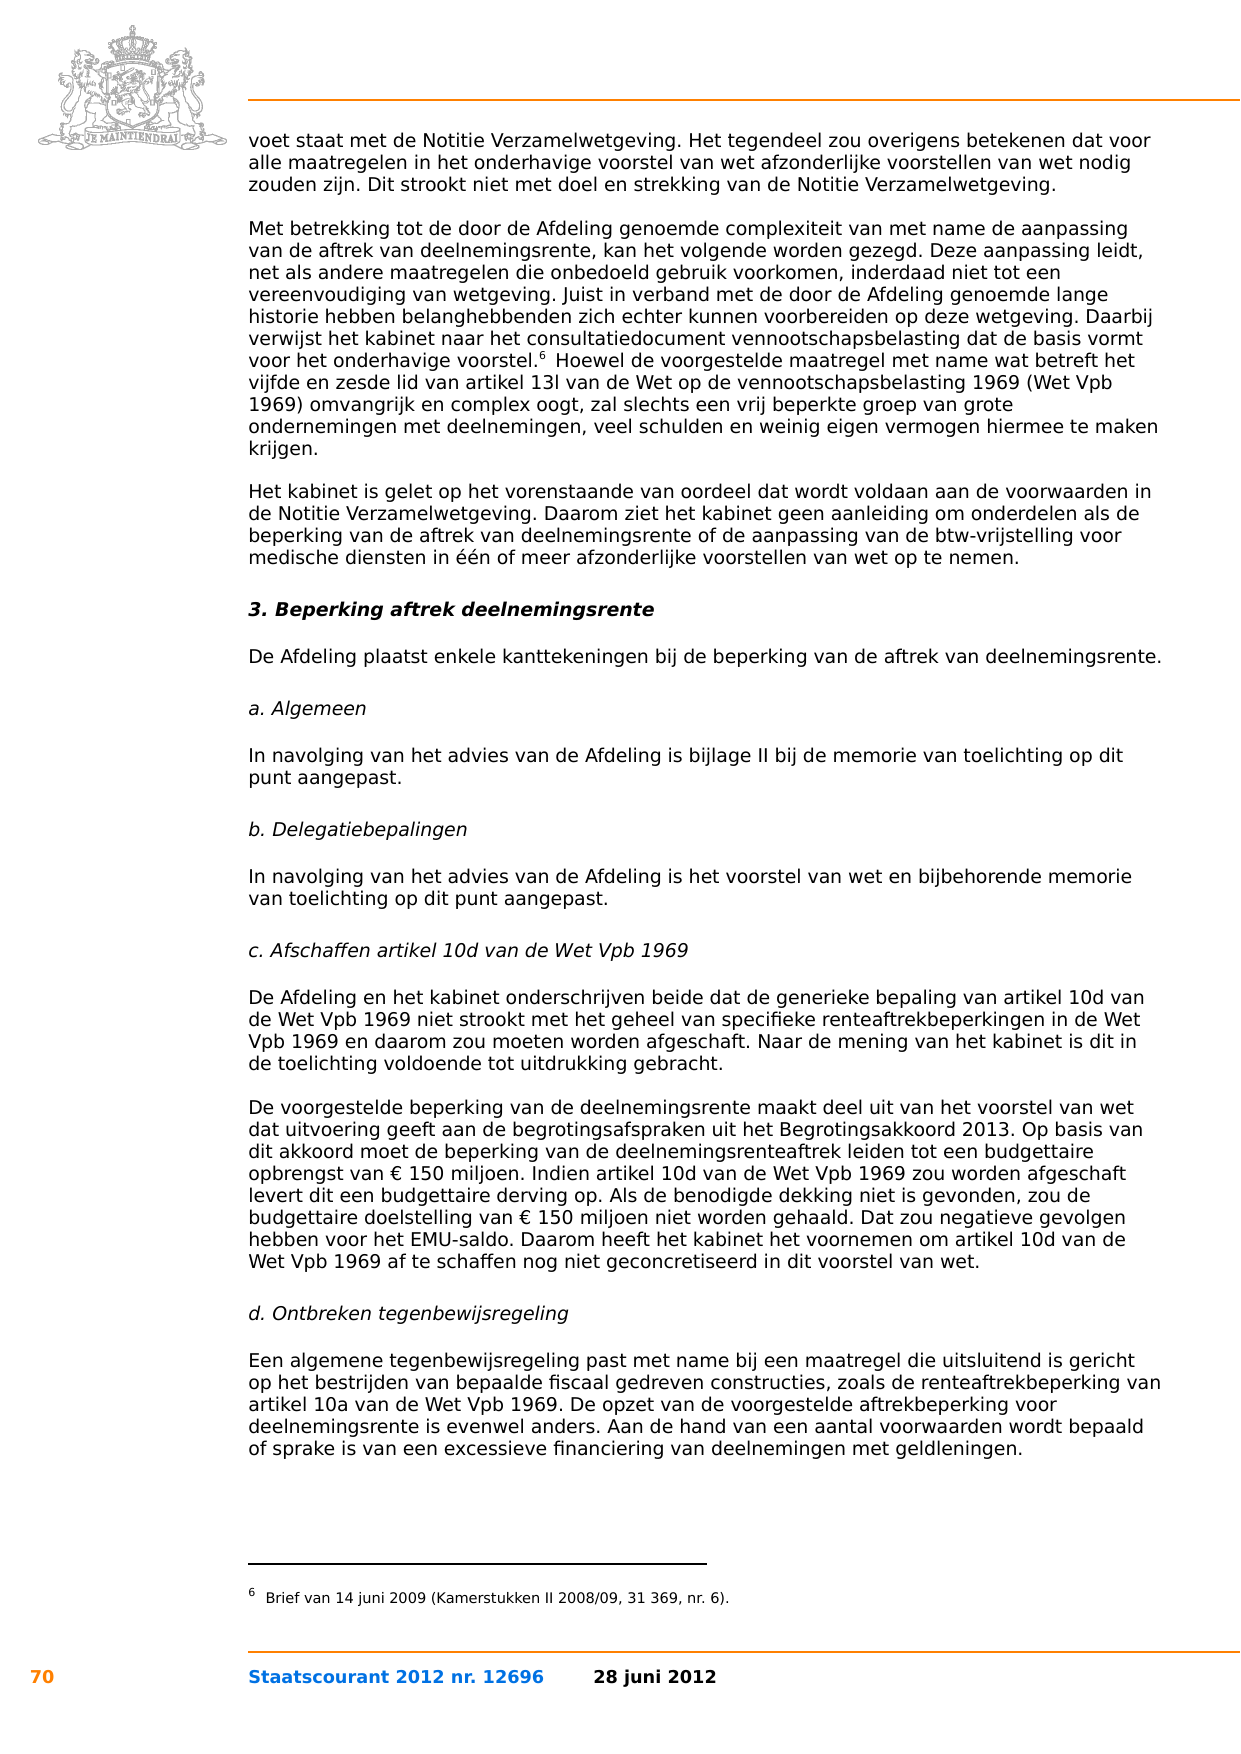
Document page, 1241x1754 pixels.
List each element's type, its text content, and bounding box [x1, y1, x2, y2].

text Het kabinet is gelet op het vorenstaande van oordeel dat wordt voldaan aan de voorwaarden in de Notitie Verzamelwetgeving. Daarom ziet het kabinet geen aanleiding om onderdelen als de beperking van de aftrek van deelnemingsrente of de aanpassing van de btw-vrijstelling voor medische diensten in één of meer afzonderlijke voorstellen van wet op te nemen. [248, 481, 1163, 569]
text Een algemene tegenbewijsregeling past met name bij een maatregel die uitsluitend is gericht op het bestrijden van bepaalde fiscaal gedreven constructies, zoals de renteaftrekbeperking van artikel 10a van de Wet Vpb 1969. De opzet van de voorgestelde aftrekbeperking voor deelnemingsrente is evenwel anders. Aan de hand van een aantal voorwaarden wordt bepaald of sprake is van een excessieve financiering van deelnemingen met geldleningen. [248, 1350, 1163, 1459]
subtitle 3. Beperking aftrek deelnemingsrente [248, 599, 1163, 621]
text In navolging van het advies van de Afdeling is bijlage II bij de memorie van toelichting op dit punt aangepast. [248, 745, 1163, 789]
picture [38, 25, 227, 150]
text voet staat met de Notitie Verzamelwetgeving. Het tegendeel zou overigens betekenen dat voor alle maatregelen in het onderhavige voorstel van wet afzonderlijke voorstellen van wet nodig zouden zijn. Dit strookt niet met doel en strekking van de Notitie Verzamelwetgeving. [248, 130, 1163, 196]
subtitle b. Delegatiebepalingen [248, 819, 1163, 841]
text De Afdeling en het kabinet onderschrijven beide dat de generieke bepaling van artikel 10d van de Wet Vpb 1969 niet strookt met het geheel van specifieke renteaftrekbeperkingen in de Wet Vpb 1969 en daarom zou moeten worden afgeschaft. Naar de mening van het kabinet is dit in de toelichting voldoende tot uitdrukking gebracht. [248, 987, 1163, 1075]
subtitle c. Afschaffen artikel 10d van de Wet Vpb 1969 [248, 940, 1163, 962]
text De voorgestelde beperking van de deelnemingsrente maakt deel uit van het voorstel van wet dat uitvoering geeft aan de begrotingsafspraken uit het Begrotingsakkoord 2013. Op basis van dit akkoord moet de beperking van de deelnemingsrenteaftrek leiden tot een budgettaire opbrengst van € 150 miljoen. Indien artikel 10d van de Wet Vpb 1969 zou worden afgeschaft levert dit een budgettaire derving op. Als de benodigde dekking niet is gevonden, zou de budgettaire doelstelling van € 150 miljoen niet worden gehaald. Dat zou negatieve gevolgen hebben voor het EMU-saldo. Daarom heeft het kabinet het voornemen om artikel 10d van de Wet Vpb 1969 af te schaffen nog niet geconcretiseerd in dit voorstel van wet. [248, 1097, 1163, 1273]
text Brief van 14 juni 2009 (Kamerstukken II 2008/09, 31 369, nr. 6). [248, 1586, 1163, 1608]
subtitle a. Algemeen [248, 698, 1163, 720]
subtitle d. Ontbreken tegenbewijsregeling [248, 1303, 1163, 1325]
text In navolging van het advies van de Afdeling is het voorstel van wet en bijbehorende memorie van toelichting op dit punt aangepast. [248, 866, 1163, 910]
text Met betrekking tot de door de Afdeling genoemde complexiteit van met name de aanpassing van de aftrek van deelnemingsrente, kan het volgende worden gezegd. Deze aanpassing leidt, net als andere maatregelen die onbedoeld gebruik voorkomen, inderdaad niet tot een vereenvoudiging van wetgeving. Juist in verband met de door de Afdeling genoemde lange historie hebben belanghebbenden zich echter kunnen voorbereiden op deze wetgeving. Daarbij verwijst het kabinet naar het consultatiedocument vennootschapsbelasting dat de basis vormt voor het onderhavige voorstel. Hoewel de voorgestelde maatregel met name wat betreft het vijfde en zesde lid van artikel 13l van de Wet op de vennootschapsbelasting 1969 (Wet Vpb 1969) omvangrijk en complex oogt, zal slechts een vrij beperkte groep van grote ondernemingen met deelnemingen, veel schulden en weinig eigen vermogen hiermee te maken krijgen. [248, 218, 1163, 459]
text De Afdeling plaatst enkele kanttekeningen bij de beperking van de aftrek van deelnemingsrente. [248, 646, 1163, 668]
